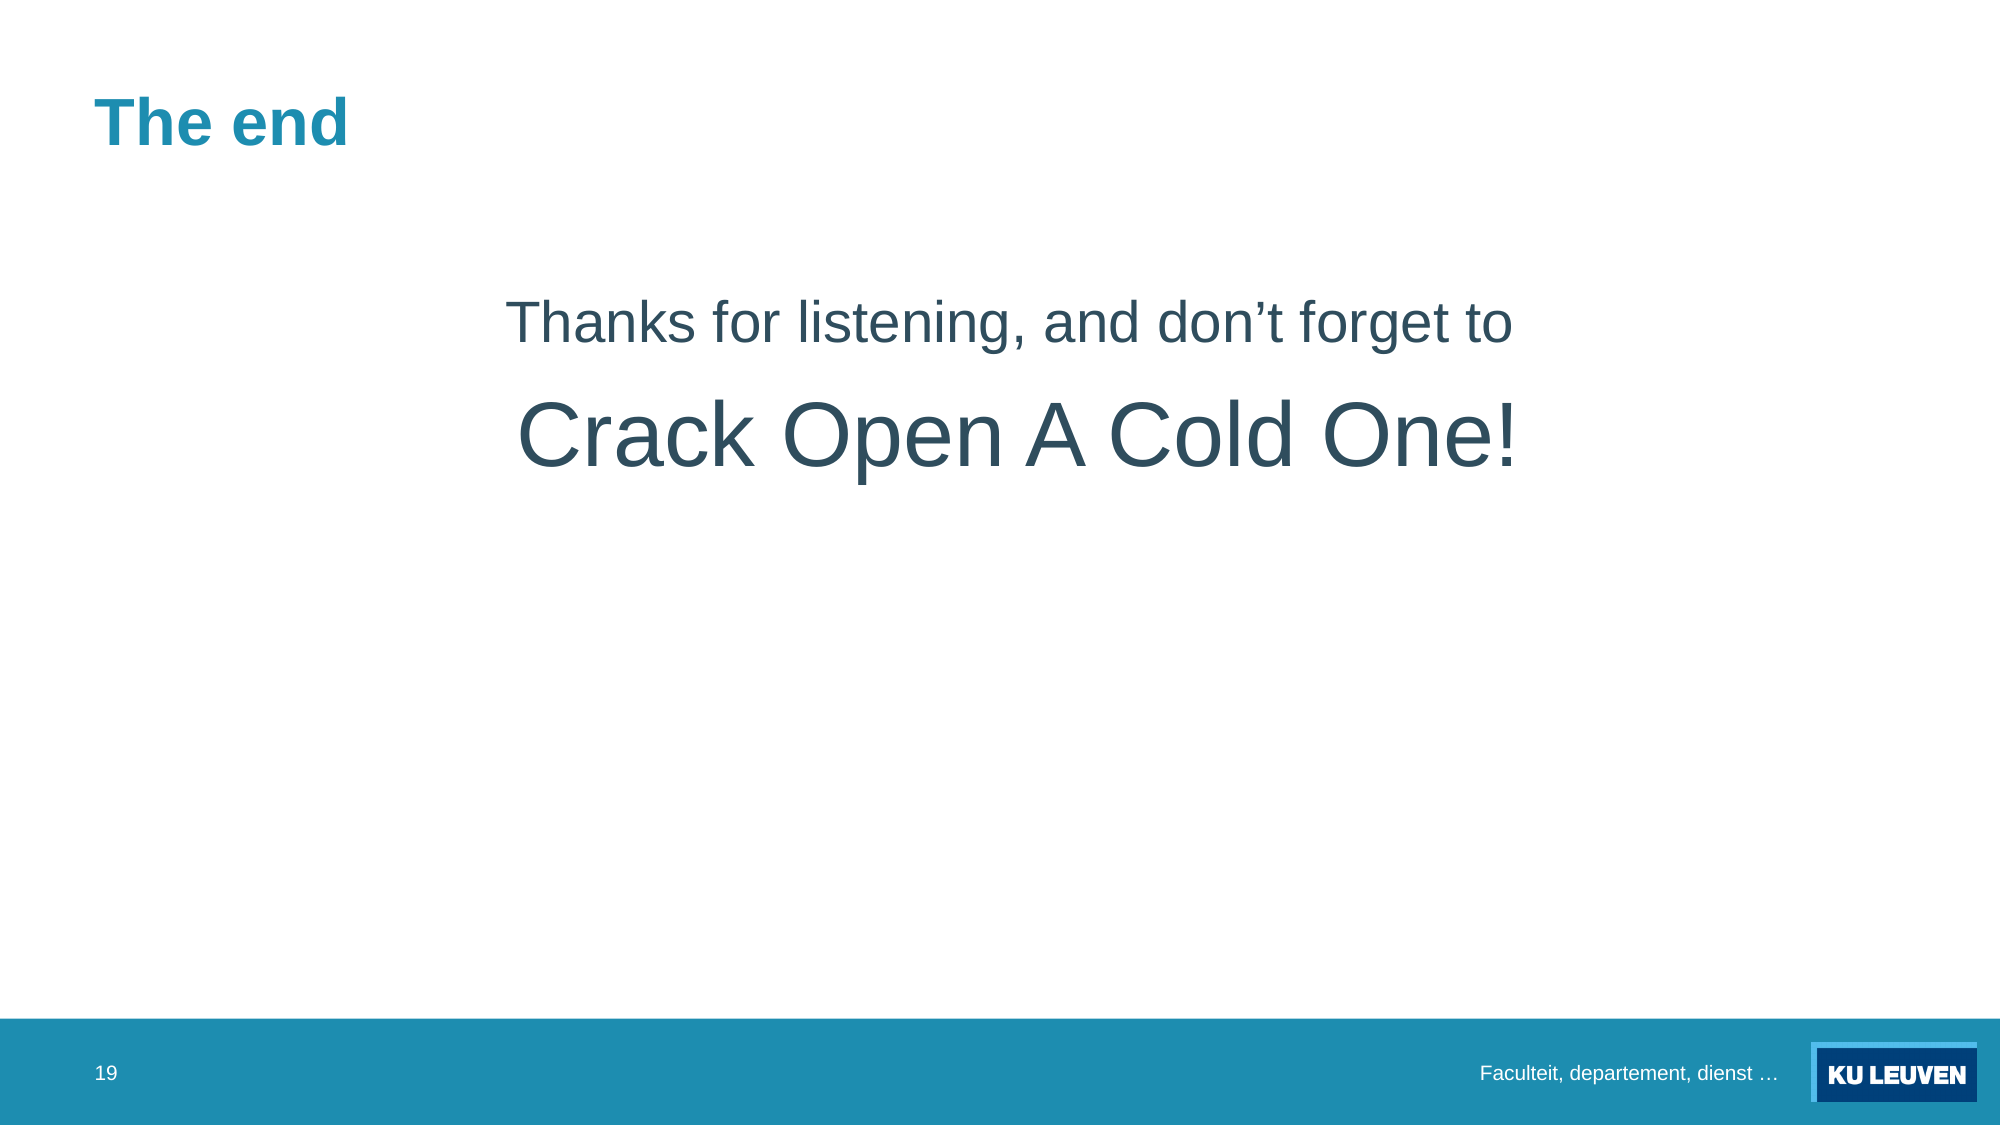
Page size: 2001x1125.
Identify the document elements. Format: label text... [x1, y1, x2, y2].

title The end [94, 49, 1906, 189]
picture [1811, 1042, 1977, 1102]
list Thanks for listening, and don’t forget to Crack Open A Cold One! [0, 276, 2000, 815]
